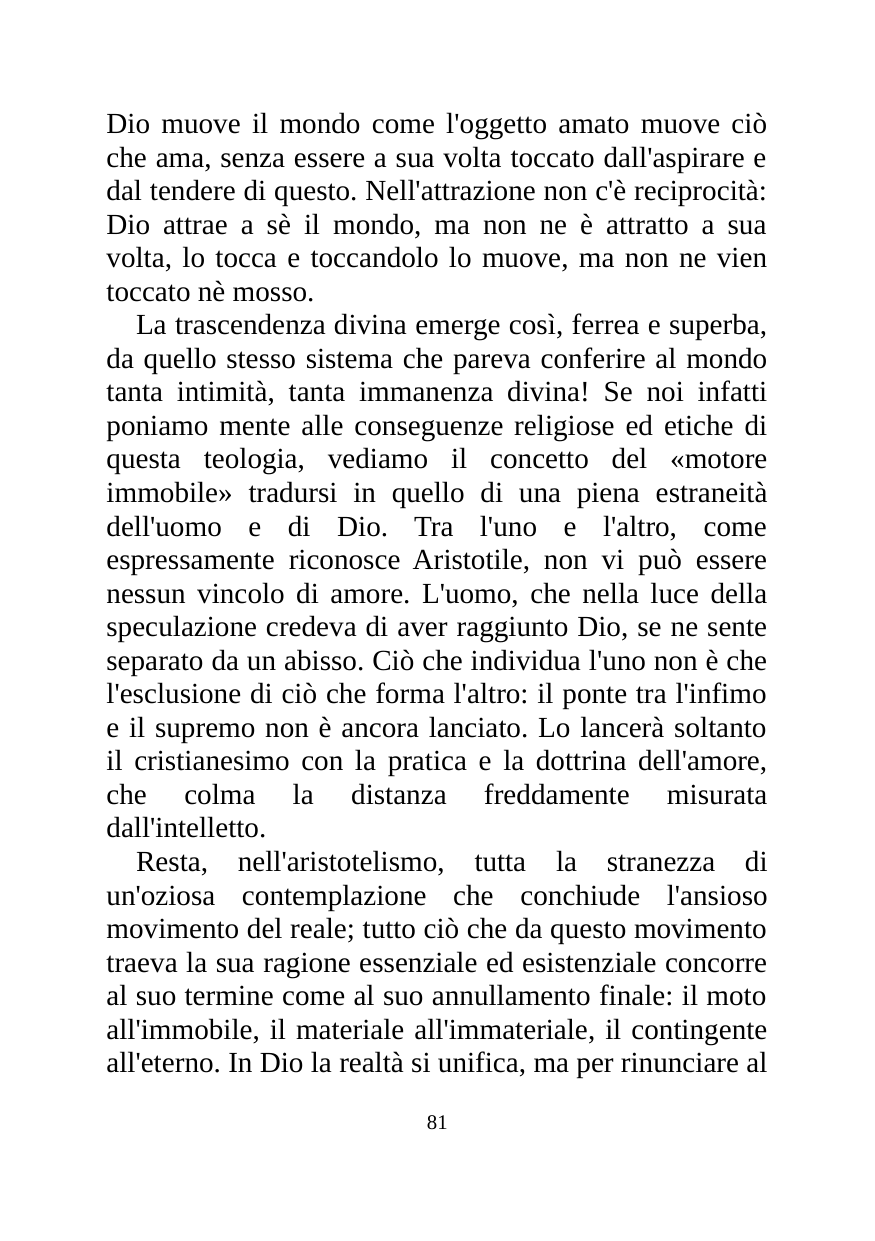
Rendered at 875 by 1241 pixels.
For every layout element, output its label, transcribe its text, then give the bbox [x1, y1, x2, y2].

text La trascendenza divina emerge così, ferrea e superba, da quello stesso sistema che pareva conferire al mondo tanta intimità, tanta immanenza divina! Se noi infatti poniamo mente alle conseguenze religiose ed etiche di questa teologia, vediamo il concetto del «motore immobile» tradursi in quello di una piena estraneità dell'uomo e di Dio. Tra l'uno e l'altro, come espressamente riconosce Aristotile, non vi può essere nessun vincolo di amore. L'uomo, che nella luce della speculazione credeva di aver raggiunto Dio, se ne sente separato da un abisso. Ciò che individua l'uno non è che l'esclusione di ciò che forma l'altro: il ponte tra l'infimo e il supremo non è ancora lanciato. Lo lancerà soltanto il cristianesimo con la pratica e la dottrina dell'amore, che colma la distanza freddamente misurata dall'intelletto. [106, 307, 768, 844]
text Dio muove il mondo come l'oggetto amato muove ciò che ama, senza essere a sua volta toccato dall'aspirare e dal tendere di questo. Nell'attrazione non c'è reciprocità: Dio attrae a sè il mondo, ma non ne è attratto a sua volta, lo tocca e toccandolo lo muove, ma non ne vien toccato nè mosso. [106, 106, 768, 307]
text Resta, nell'aristotelismo, tutta la stranezza di un'oziosa contemplazione che conchiude l'ansioso movimento del reale; tutto ciò che da questo movimento traeva la sua ragione essenziale ed esistenziale concorre al suo termine come al suo annullamento finale: il moto all'immobile, il materiale all'immateriale, il contingente all'eterno. In Dio la realtà si unifica, ma per rinunciare al [106, 844, 768, 1079]
